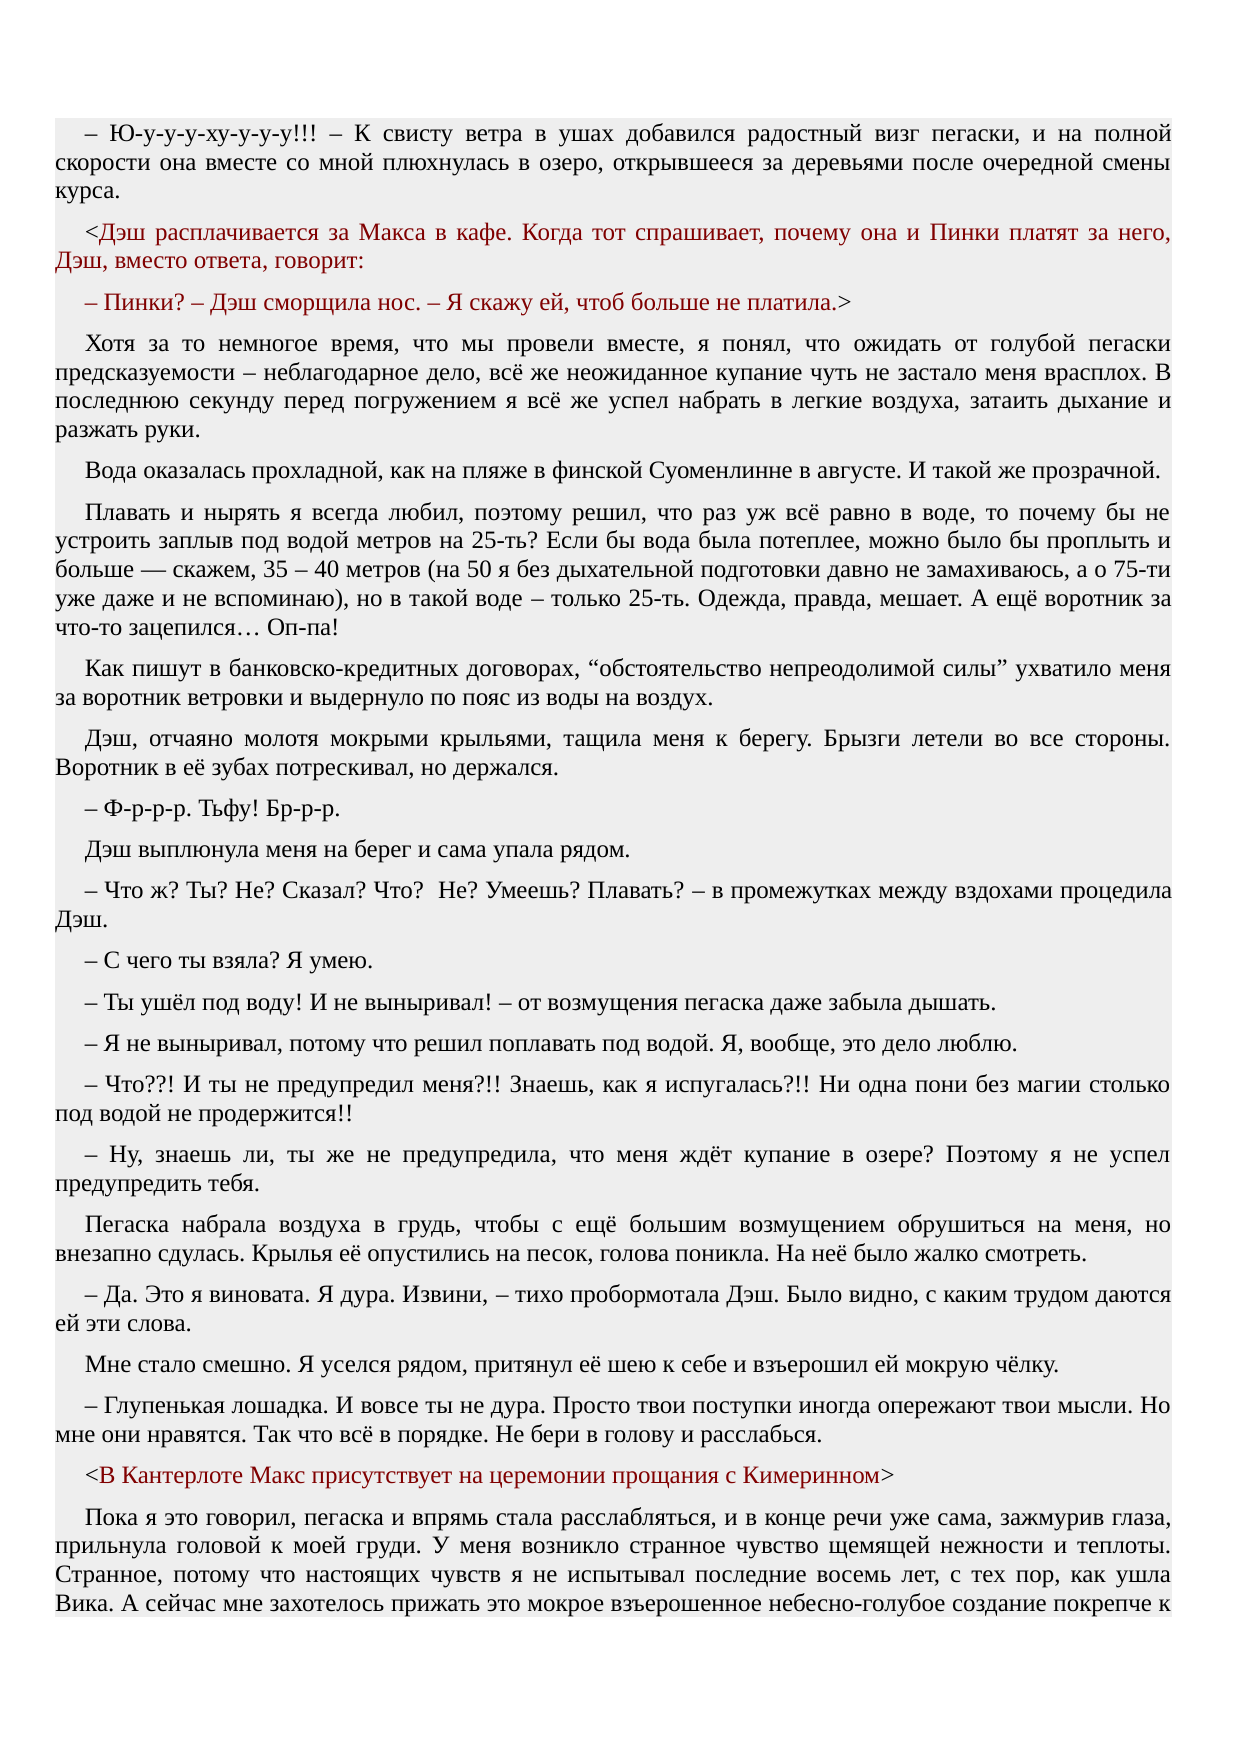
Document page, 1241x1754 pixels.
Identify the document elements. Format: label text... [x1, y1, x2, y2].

text – Ты ушёл под воду! И не выныривал! – от возмущения пегаска даже забыла дышать. [55, 987, 1172, 1016]
text Мне стало смешно. Я уселся рядом, притянул её шею к себе и взъерошил ей мокрую чёлку. [55, 1349, 1172, 1378]
text Дэш, отчаяно молотя мокрыми крыльями, тащила меня к берегу. Брызги летели во все стороны. Воротник в её зубах потрескивал, но держался. [55, 723, 1172, 781]
text Вода оказалась прохладной, как на пляже в финской Суоменлинне в августе. И такой же прозрачной. [55, 456, 1172, 484]
text Хотя за то немногое время, что мы провели вместе, я понял, что ожидать от голубой пегаски предсказуемости – неблагодарное дело, всё же неожиданное купание чуть не застало меня врасплох. В последнюю секунду перед погружением я всё же успел набрать в легкие воздуха, затаить дыхание и разжать руки. [55, 328, 1172, 443]
text – Ну, знаешь ли, ты же не предупредила, что меня ждёт купание в озере? Поэтому я не успел предупредить тебя. [55, 1139, 1172, 1197]
text – Что??! И ты не предупредил меня?!! Знаешь, как я испугалась?!! Ни одна пони без магии столько под водой не продержится!! [55, 1069, 1172, 1127]
text – Ю-у-у-у-ху-у-у-у!!! – К свисту ветра в ушах добавился радостный визг пегаски, и на полной скорости она вместе со мной плюхнулась в озеро, открывшееся за деревьями после очередной смены курса. [55, 118, 1172, 204]
text <В Кантерлоте Макс присутствует на церемонии прощания с Кимеринном> [55, 1461, 1172, 1489]
text Плавать и нырять я всегда любил, поэтому решил, что раз уж всё равно в воде, то почему бы не устроить заплыв под водой метров на 25-ть? Если бы вода была потеплее, можно было бы проплыть и больше — скажем, 35 – 40 метров (на 50 я без дыхательной подготовки давно не замахиваюсь, а о 75-ти уже даже и не вспоминаю), но в такой воде – только 25-ть. Одежда, правда, мешает. А ещё воротник за что-то зацепился… Оп-па! [55, 497, 1172, 641]
text Дэш выплюнула меня на берег и сама упала рядом. [55, 834, 1172, 863]
text – Глупенькая лошадка. И вовсе ты не дура. Просто твои поступки иногда опережают твои мысли. Но мне они нравятся. Так что всё в порядке. Не бери в голову и расслабься. [55, 1391, 1172, 1448]
text – С чего ты взяла? Я умею. [55, 946, 1172, 974]
text Как пишут в банковско-кредитных договорах, “обстоятельство непреодолимой силы” ухватило меня за воротник ветровки и выдернуло по пояс из воды на воздух. [55, 653, 1172, 711]
text – Что ж? Ты? Не? Сказал? Что? Не? Умеешь? Плавать? – в промежутках между вздохами процедила Дэш. [55, 876, 1172, 933]
text – Да. Это я виновата. Я дура. Извини, – тихо пробормотала Дэш. Было видно, с каким трудом даются ей эти слова. [55, 1279, 1172, 1337]
text – Ф-р-р-р. Тьфу! Бр-р-р. [55, 793, 1172, 822]
text Пегаска набрала воздуха в грудь, чтобы с ещё большим возмущением обрушиться на меня, но внезапно сдулась. Крылья её опустились на песок, голова поникла. На неё было жалко смотреть. [55, 1209, 1172, 1267]
text – Пинки? – Дэш сморщила нос. – Я скажу ей, чтоб больше не платила.> [55, 287, 1172, 316]
text <Дэш расплачивается за Макса в кафе. Когда тот спрашивает, почему она и Пинки платят за него, Дэш, вместо ответа, говорит: [55, 217, 1172, 274]
text Пока я это говорил, пегаска и впрямь стала расслабляться, и в конце речи уже сама, зажмурив глаза, прильнула головой к моей груди. У меня возникло странное чувство щемящей нежности и теплоты. Странное, потому что настоящих чувств я не испытывал последние восемь лет, с тех пор, как ушла Вика. А сейчас мне захотелось прижать это мокрое взъерошенное небесно-голубое создание покрепче к [55, 1502, 1172, 1617]
text – Я не выныривал, потому что решил поплавать под водой. Я, вообще, это дело люблю. [55, 1028, 1172, 1057]
